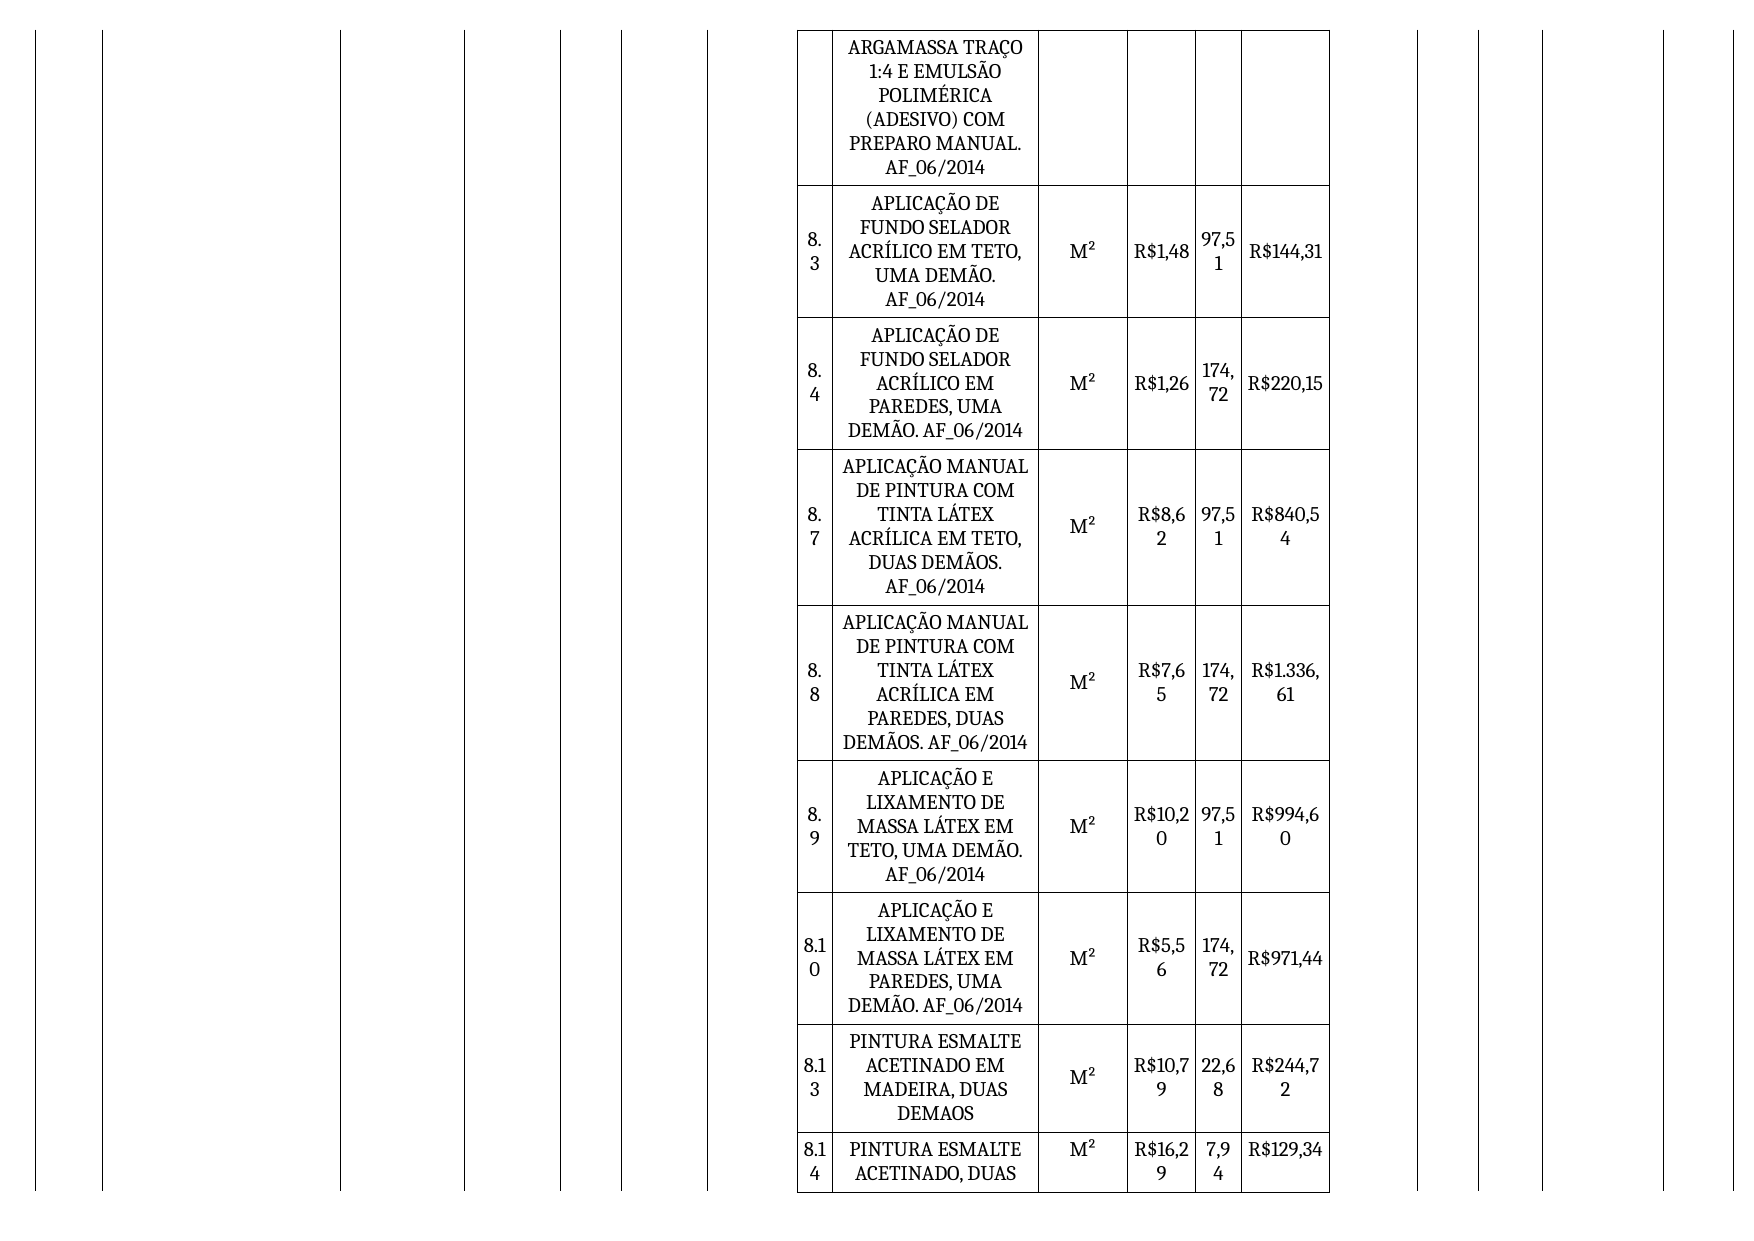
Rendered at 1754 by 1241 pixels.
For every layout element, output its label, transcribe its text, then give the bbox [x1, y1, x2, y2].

table_cell [561, 449, 621, 604]
table_cell [1664, 760, 1733, 892]
table_cell 174,72 [1196, 318, 1241, 449]
table_cell APLICAÇÃO MANUAL DE PINTURA COM TINTA LÁTEX ACRÍLICA EM PAREDES, DUAS DEMÃOS. AF_06/2014 [833, 606, 1038, 760]
table_cell [36, 1132, 102, 1191]
table_cell [561, 760, 621, 892]
table_cell [103, 185, 340, 317]
table_cell 8.4 [798, 318, 832, 449]
table_cell [1418, 1132, 1478, 1191]
table_cell 174,72 [1196, 893, 1241, 1024]
table_cell M² [1039, 1133, 1127, 1191]
table_cell M² [1039, 1025, 1127, 1132]
table_cell [622, 605, 707, 760]
table_cell [1479, 30, 1542, 185]
table_cell APLICAÇÃO DE FUNDO SELADOR ACRÍLICO EM TETO, UMA DEMÃO. AF_06/2014 [833, 186, 1038, 317]
table_cell [1543, 605, 1663, 760]
table_cell [1664, 1024, 1733, 1132]
table_cell [1479, 185, 1542, 317]
table_cell 8.9 [798, 761, 832, 892]
table_cell [708, 1024, 797, 1132]
table_cell M² [1039, 450, 1127, 604]
table_cell [1664, 605, 1733, 760]
table_cell [1664, 892, 1733, 1024]
table_cell [561, 892, 621, 1024]
table_cell [622, 185, 707, 317]
table_cell [36, 449, 102, 604]
table_cell [103, 317, 340, 449]
table_cell [341, 449, 464, 604]
table_cell [1418, 760, 1478, 892]
table_cell 97,51 [1196, 186, 1241, 317]
table_cell [36, 760, 102, 892]
table_cell [465, 605, 560, 760]
table_cell APLICAÇÃO MANUAL DE PINTURA COM TINTA LÁTEX ACRÍLICA EM TETO, DUAS DEMÃOS. AF_06/2014 [833, 450, 1038, 604]
table_cell R$10,79 [1128, 1025, 1195, 1132]
table_cell [103, 1132, 340, 1191]
table_cell [1543, 892, 1663, 1024]
table_cell [708, 1132, 797, 1191]
table_cell R$244,72 [1242, 1025, 1329, 1132]
table_cell [798, 31, 832, 185]
table_cell [1330, 1132, 1417, 1191]
table_cell [36, 1024, 102, 1132]
table_cell [1479, 892, 1542, 1024]
table_cell M² [1039, 318, 1127, 449]
table_cell [708, 449, 797, 604]
table_cell [1664, 185, 1733, 317]
table_cell R$220,15 [1242, 318, 1329, 449]
table_cell [1418, 449, 1478, 604]
table_cell [561, 1024, 621, 1132]
table_cell [1418, 892, 1478, 1024]
table_cell [1664, 30, 1733, 185]
table_cell 8.13 [798, 1025, 832, 1132]
table_cell [465, 449, 560, 604]
table_cell [36, 892, 102, 1024]
table_cell [341, 605, 464, 760]
table_cell [465, 185, 560, 317]
table_cell R$7,65 [1128, 606, 1195, 760]
table_cell [1664, 1132, 1733, 1191]
table_cell [36, 317, 102, 449]
table_cell [1664, 317, 1733, 449]
table_cell R$971,44 [1242, 893, 1329, 1024]
table_cell [1543, 30, 1663, 185]
table_cell R$5,56 [1128, 893, 1195, 1024]
table_cell [561, 185, 621, 317]
table_cell [465, 1132, 560, 1191]
table_cell [561, 30, 621, 185]
table_cell [103, 760, 340, 892]
table_cell 97,51 [1196, 450, 1241, 604]
table_cell [1330, 185, 1417, 317]
table_cell 8.14 [798, 1133, 832, 1191]
table_cell 8.10 [798, 893, 832, 1024]
table_cell [1479, 1132, 1542, 1191]
table_cell [341, 892, 464, 1024]
table_cell [1418, 185, 1478, 317]
table_cell [36, 185, 102, 317]
table_cell [1330, 1024, 1417, 1132]
table_cell M² [1039, 186, 1127, 317]
table_cell [1330, 449, 1417, 604]
table_cell [36, 605, 102, 760]
table_cell [1543, 760, 1663, 892]
table_cell APLICAÇÃO E LIXAMENTO DE MASSA LÁTEX EM PAREDES, UMA DEMÃO. AF_06/2014 [833, 893, 1038, 1024]
table_cell [622, 760, 707, 892]
table_cell [708, 317, 797, 449]
table_cell [1330, 30, 1417, 185]
table_cell R$10,20 [1128, 761, 1195, 892]
table_cell [465, 1024, 560, 1132]
table_cell [341, 1024, 464, 1132]
table_cell [341, 185, 464, 317]
table_cell [341, 1132, 464, 1191]
table_cell [1330, 760, 1417, 892]
table_cell [708, 760, 797, 892]
table_cell R$144,31 [1242, 186, 1329, 317]
table_cell [103, 30, 340, 185]
table_cell [103, 1024, 340, 1132]
table_cell R$8,62 [1128, 450, 1195, 604]
table_cell PINTURA ESMALTE ACETINADO, DUAS [833, 1133, 1038, 1191]
table_cell [1479, 449, 1542, 604]
table_cell [622, 30, 707, 185]
table_cell [465, 760, 560, 892]
table_cell M² [1039, 606, 1127, 760]
table_cell R$994,60 [1242, 761, 1329, 892]
table_cell [1543, 1024, 1663, 1132]
table_cell R$16,29 [1128, 1133, 1195, 1191]
table_cell [1330, 892, 1417, 1024]
table_cell [341, 760, 464, 892]
table_cell [1418, 30, 1478, 185]
table_cell [1418, 1024, 1478, 1132]
table_cell APLICAÇÃO DE FUNDO SELADOR ACRÍLICO EM PAREDES, UMA DEMÃO. AF_06/2014 [833, 318, 1038, 449]
table_cell R$129,34 [1242, 1133, 1329, 1191]
table_cell [1418, 605, 1478, 760]
table_cell PINTURA ESMALTE ACETINADO EM MADEIRA, DUAS DEMAOS [833, 1025, 1038, 1132]
table_cell 174,72 [1196, 606, 1241, 760]
table_cell M² [1039, 893, 1127, 1024]
table_cell [622, 449, 707, 604]
table_cell [622, 1024, 707, 1132]
table_cell [465, 317, 560, 449]
table_cell [708, 30, 797, 185]
table_cell R$1,48 [1128, 186, 1195, 317]
table_cell [622, 317, 707, 449]
table_cell [1543, 1132, 1663, 1191]
table_cell R$1.336,61 [1242, 606, 1329, 760]
table_cell [1543, 449, 1663, 604]
table_cell [1479, 1024, 1542, 1132]
table_cell 8.8 [798, 606, 832, 760]
table_cell [1543, 185, 1663, 317]
table_cell [1418, 317, 1478, 449]
table_cell [708, 185, 797, 317]
table_cell [708, 605, 797, 760]
table_cell R$1,26 [1128, 318, 1195, 449]
table_cell [561, 317, 621, 449]
table_cell [1479, 317, 1542, 449]
table_cell M² [1039, 761, 1127, 892]
table_cell [1128, 31, 1195, 185]
table_cell [1330, 317, 1417, 449]
table_cell [622, 892, 707, 1024]
table_cell 8.3 [798, 186, 832, 317]
table_cell 97,51 [1196, 761, 1241, 892]
table_cell [103, 605, 340, 760]
table_cell [465, 892, 560, 1024]
table_cell 7,94 [1196, 1133, 1241, 1191]
table_cell 22,68 [1196, 1025, 1241, 1132]
table_cell [622, 1132, 707, 1191]
table_cell [1479, 760, 1542, 892]
table_cell [1543, 317, 1663, 449]
table_cell [708, 892, 797, 1024]
table_cell [341, 317, 464, 449]
table_cell [1664, 449, 1733, 604]
table_cell [103, 449, 340, 604]
table_cell [1039, 31, 1127, 185]
table_cell [1242, 31, 1329, 185]
table_cell R$840,54 [1242, 450, 1329, 604]
table_cell [561, 605, 621, 760]
table_cell [36, 30, 102, 185]
table_cell [561, 1132, 621, 1191]
table_cell [1330, 605, 1417, 760]
table_cell [465, 30, 560, 185]
table_cell 8.7 [798, 450, 832, 604]
table_cell [341, 30, 464, 185]
table_cell APLICAÇÃO E LIXAMENTO DE MASSA LÁTEX EM TETO, UMA DEMÃO. AF_06/2014 [833, 761, 1038, 892]
table_cell ARGAMASSA TRAÇO 1:4 E EMULSÃO POLIMÉRICA (ADESIVO) COM PREPARO MANUAL. AF_06/2014 [833, 31, 1038, 185]
table_cell [1196, 31, 1241, 185]
table_cell [103, 892, 340, 1024]
table_cell [1479, 605, 1542, 760]
